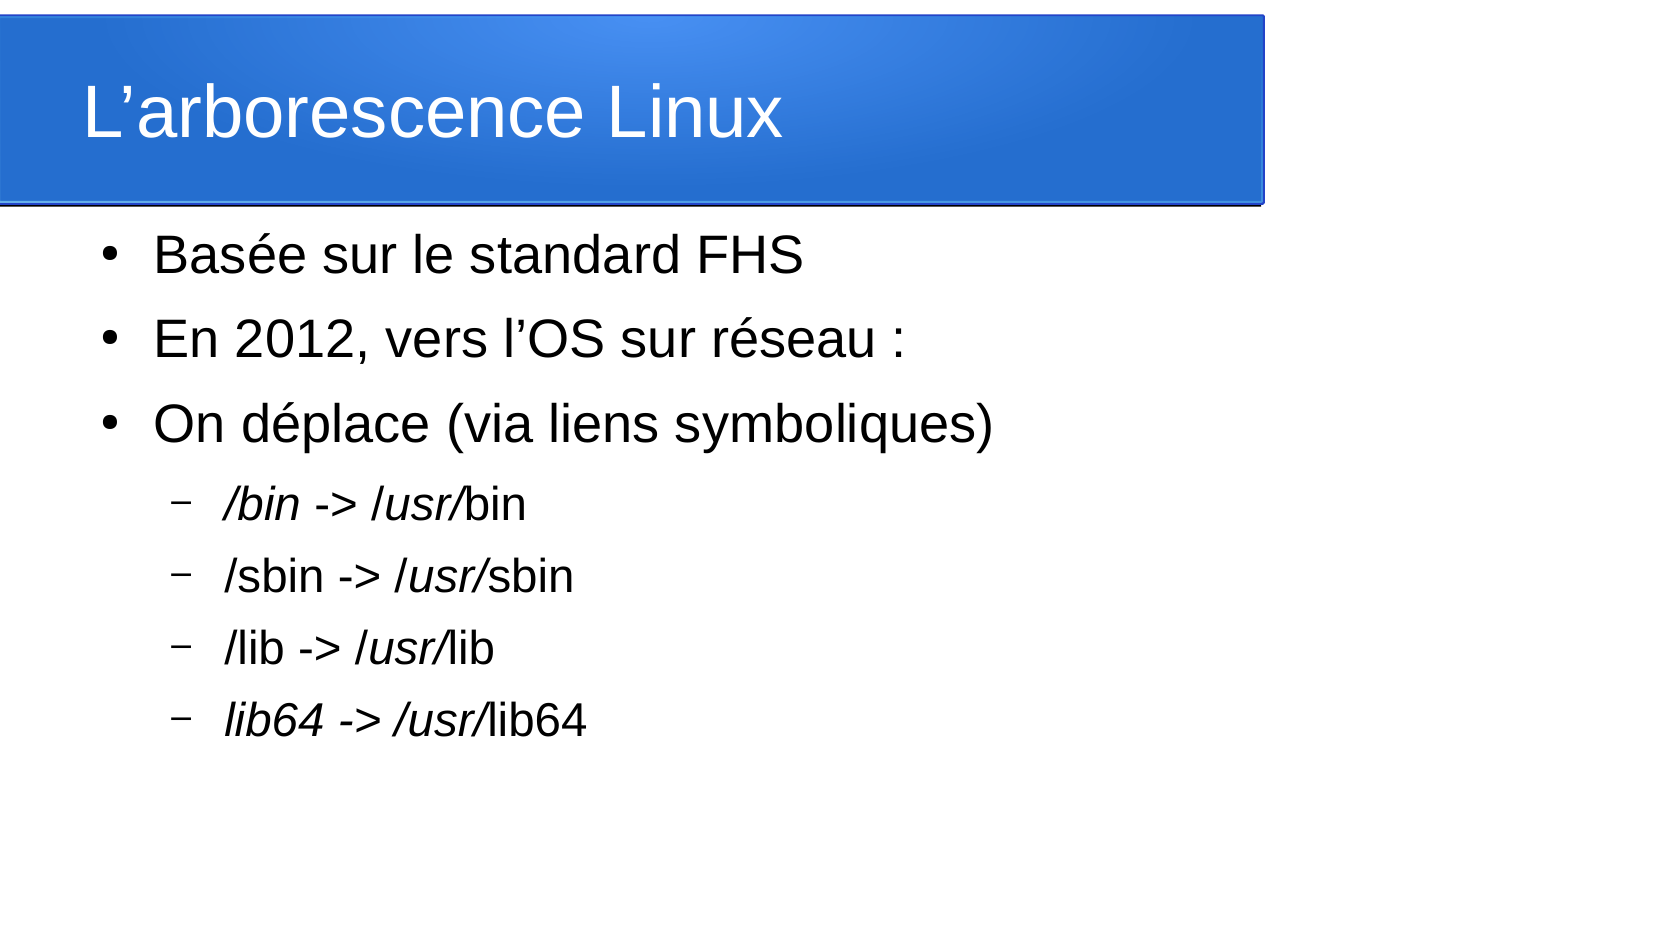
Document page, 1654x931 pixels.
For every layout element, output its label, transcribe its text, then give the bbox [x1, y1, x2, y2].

list Basée sur le standard FHS En 2012, vers l’OS sur réseau : On déplace (via liens symboliques) /bin -> /usr/bin /sbin -> /usr/sbin /lib -> /usr/lib lib64 -> /usr/lib64 [82, 224, 1571, 764]
title L’arborescence Linux [82, 35, 1235, 189]
